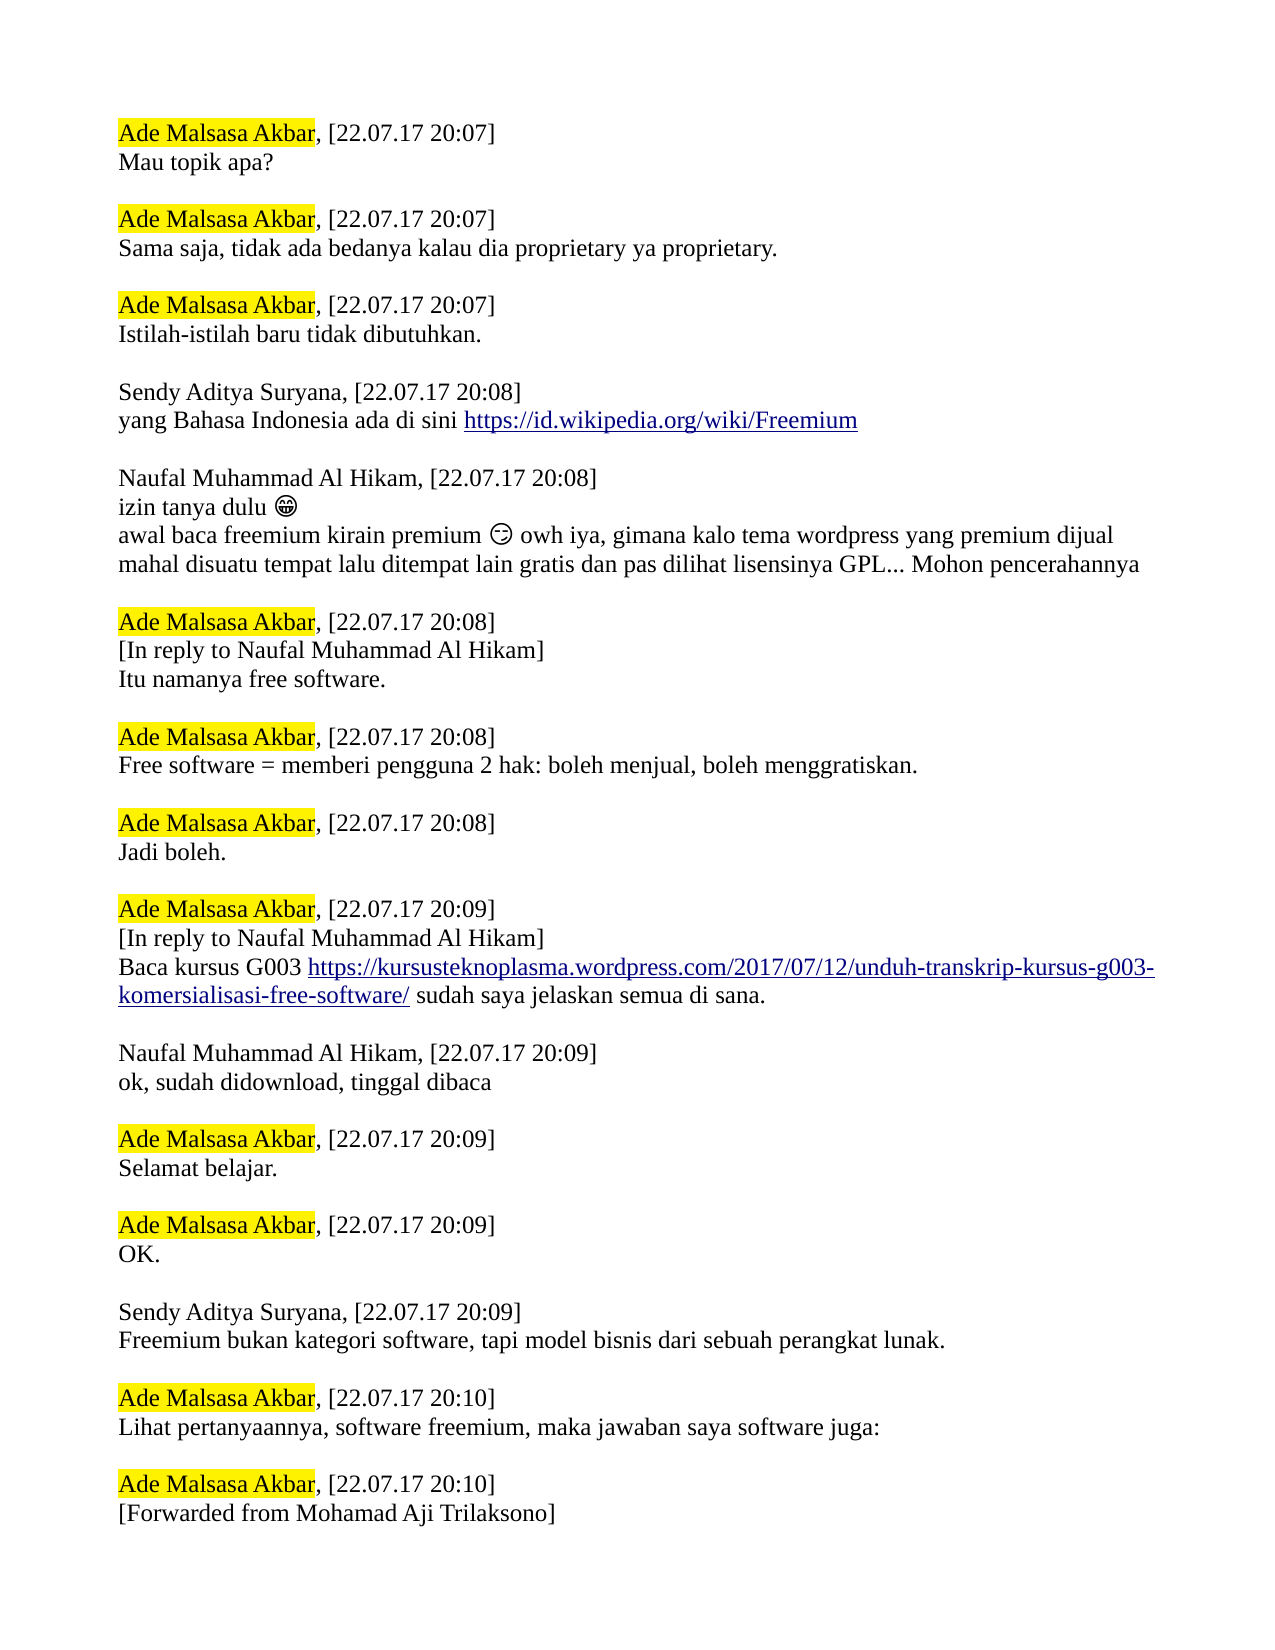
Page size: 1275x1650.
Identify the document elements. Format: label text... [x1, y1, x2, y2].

text awal baca freemium kirain premium 😏 owh iya, gimana kalo tema wordpress yang premium dijual mahal disuatu tempat lalu ditempat lain gratis dan pas dilihat lisensinya GPL... Mohon pencerahannya [118, 521, 1157, 578]
text Ade Malsasa Akbar, [22.07.17 20:09] [118, 1124, 1157, 1153]
text izin tanya dulu 😁 [118, 492, 1157, 521]
text Sendy Aditya Suryana, [22.07.17 20:08] [118, 377, 1157, 406]
text Ade Malsasa Akbar, [22.07.17 20:10] [118, 1383, 1157, 1412]
text Mau topik apa? [118, 147, 1157, 176]
text Selamat belajar. [118, 1153, 1157, 1182]
text OK. [118, 1239, 1157, 1268]
text Naufal Muhammad Al Hikam, [22.07.17 20:09] [118, 1038, 1157, 1067]
text Jadi boleh. [118, 837, 1157, 866]
text Free software = memberi pengguna 2 hak: boleh menjual, boleh menggratiskan. [118, 751, 1157, 779]
text [In reply to Naufal Muhammad Al Hikam] [118, 923, 1157, 952]
text Ade Malsasa Akbar, [22.07.17 20:07] [118, 204, 1157, 233]
text Sendy Aditya Suryana, [22.07.17 20:09] [118, 1297, 1157, 1326]
text Sama saja, tidak ada bedanya kalau dia proprietary ya proprietary. [118, 233, 1157, 262]
text [Forwarded from Mohamad Aji Trilaksono] [118, 1498, 1157, 1527]
text Ade Malsasa Akbar, [22.07.17 20:09] [118, 894, 1157, 923]
text Istilah-istilah baru tidak dibutuhkan. [118, 319, 1157, 348]
text ok, sudah didownload, tinggal dibaca 🙏 [118, 1067, 1157, 1096]
text Ade Malsasa Akbar, [22.07.17 20:07] [118, 118, 1157, 147]
text yang Bahasa Indonesia ada di sini https://id.wikipedia.org/wiki/Freemium [118, 406, 1157, 434]
text Ade Malsasa Akbar, [22.07.17 20:08] [118, 722, 1157, 751]
text Baca kursus G003 https://kursusteknoplasma.wordpress.com/2017/07/12/unduh-transkrip-kursus-g003-komersialisasi-free-software/ sudah saya jelaskan semua di sana. [118, 952, 1157, 1009]
text Freemium bukan kategori software, tapi model bisnis dari sebuah perangkat lunak. [118, 1326, 1157, 1354]
text [In reply to Naufal Muhammad Al Hikam] [118, 636, 1157, 664]
text Naufal Muhammad Al Hikam, [22.07.17 20:08] [118, 463, 1157, 492]
text Itu namanya free software. [118, 664, 1157, 693]
text Ade Malsasa Akbar, [22.07.17 20:08] [118, 607, 1157, 636]
text Lihat pertanyaannya, software freemium, maka jawaban saya software juga: [118, 1412, 1157, 1441]
text Ade Malsasa Akbar, [22.07.17 20:08] [118, 808, 1157, 837]
text Ade Malsasa Akbar, [22.07.17 20:09] [118, 1211, 1157, 1239]
text Ade Malsasa Akbar, [22.07.17 20:07] [118, 291, 1157, 319]
text Ade Malsasa Akbar, [22.07.17 20:10] [118, 1469, 1157, 1498]
